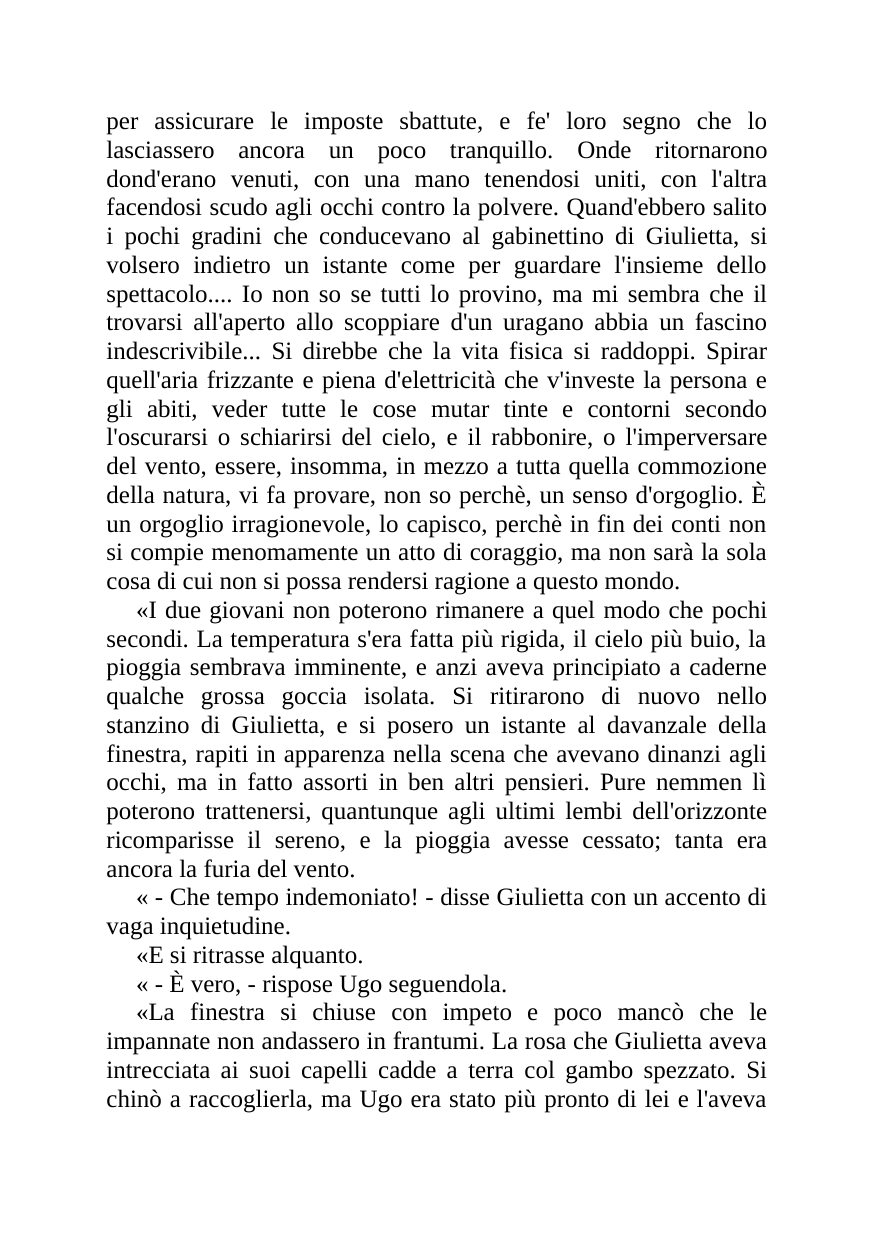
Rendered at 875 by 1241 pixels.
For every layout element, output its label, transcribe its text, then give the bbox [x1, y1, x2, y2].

text per assicurare le imposte sbattute, e fe' loro segno che lo lasciassero ancora un poco tranquillo. Onde ritornarono dond'erano venuti, con una mano tenendosi uniti, con l'altra facendosi scudo agli occhi contro la polvere. Quand'ebbero salito i pochi gradini che conducevano al gabinettino di Giulietta, si volsero indietro un istante come per guardare l'insieme dello spettacolo.... Io non so se tutti lo provino, ma mi sembra che il trovarsi all'aperto allo scoppiare d'un uragano abbia un fascino indescrivibile... Si direbbe che la vita fisica si raddoppi. Spirar quell'aria frizzante e piena d'elettricità che v'investe la persona e gli abiti, veder tutte le cose mutar tinte e contorni secondo l'oscurarsi o schiarirsi del cielo, e il rabbonire, o l'imperversare del vento, essere, insomma, in mezzo a tutta quella commozione della natura, vi fa provare, non so perchè, un senso d'orgoglio. È un orgoglio irragionevole, lo capisco, perchè in fin dei conti non si compie menomamente un atto di coraggio, ma non sarà la sola cosa di cui non si possa rendersi ragione a questo mondo. [106, 106, 768, 595]
text «La finestra si chiuse con impeto e poco mancò che le impannate non andassero in frantumi. La rosa che Giulietta aveva intrecciata ai suoi capelli cadde a terra col gambo spezzato. Si chinò a raccoglierla, ma Ugo era stato più pronto di lei e l'aveva [106, 997, 768, 1112]
text « - È vero, - rispose Ugo seguendola. [106, 969, 768, 997]
text «E si ritrasse alquanto. [106, 940, 768, 969]
text « - Che tempo indemoniato! - disse Giulietta con un accento di vaga inquietudine. [106, 882, 768, 940]
text «I due giovani non poterono rimanere a quel modo che pochi secondi. La temperatura s'era fatta più rigida, il cielo più buio, la pioggia sembrava imminente, e anzi aveva principiato a caderne qualche grossa goccia isolata. Si ritirarono di nuovo nello stanzino di Giulietta, e si posero un istante al davanzale della finestra, rapiti in apparenza nella scena che avevano dinanzi agli occhi, ma in fatto assorti in ben altri pensieri. Pure nemmen lì poterono trattenersi, quantunque agli ultimi lembi dell'orizzonte ricomparisse il sereno, e la pioggia avesse cessato; tanta era ancora la furia del vento. [106, 595, 768, 882]
